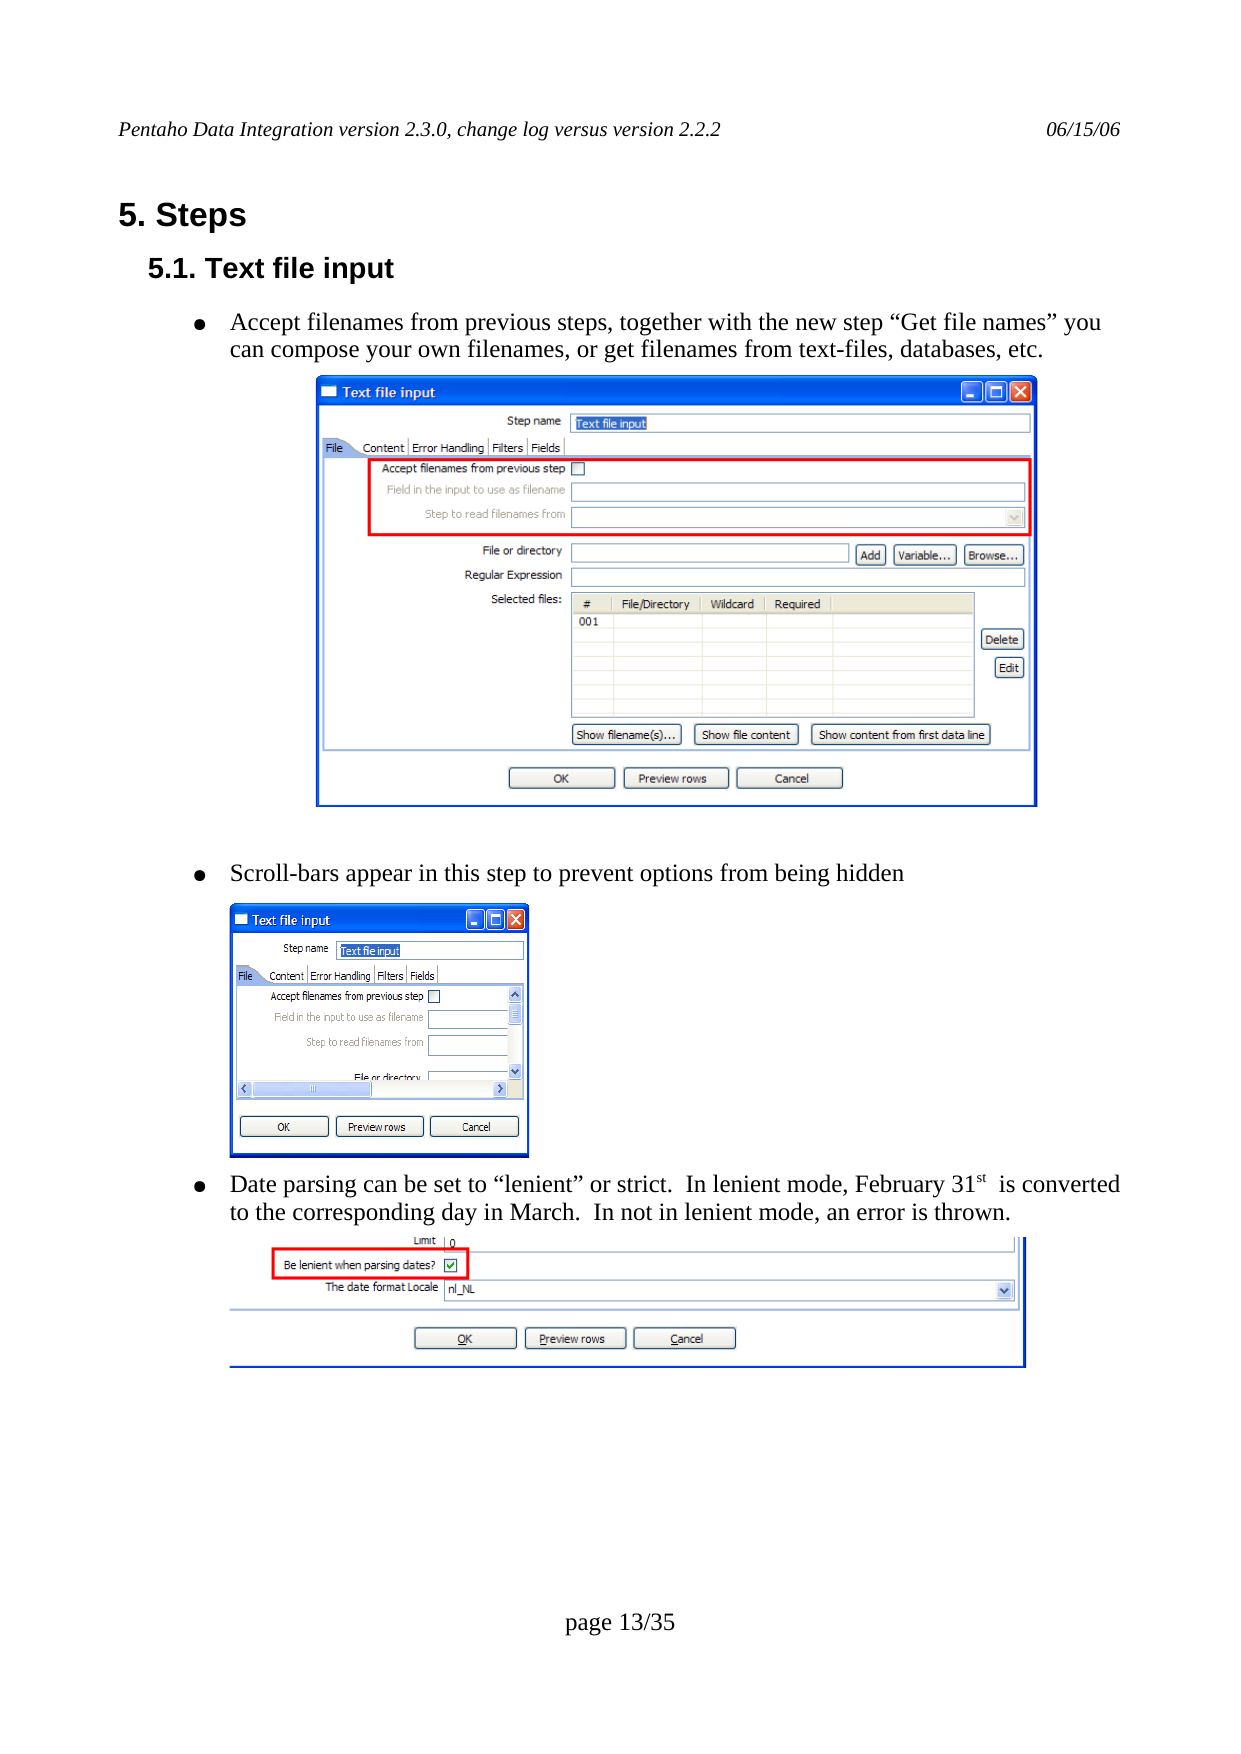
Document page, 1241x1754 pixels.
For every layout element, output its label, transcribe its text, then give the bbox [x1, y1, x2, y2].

list Accept filenames from previous steps, together with the new step “Get file names” you can compose your own filenames, or get filenames from text-files, databases, etc. [192, 308, 1122, 363]
list Date parsing can be set to “lenient” or strict. In lenient mode, February 31st is converted to the corresponding day in March. In not in lenient mode, an error is thrown. [192, 1170, 1122, 1225]
list Scroll-bars appear in this step to prevent options from being hidden [192, 859, 1122, 887]
picture [229, 903, 530, 1158]
subtitle Steps [118, 196, 1122, 233]
subtitle Text file input [148, 252, 1122, 284]
